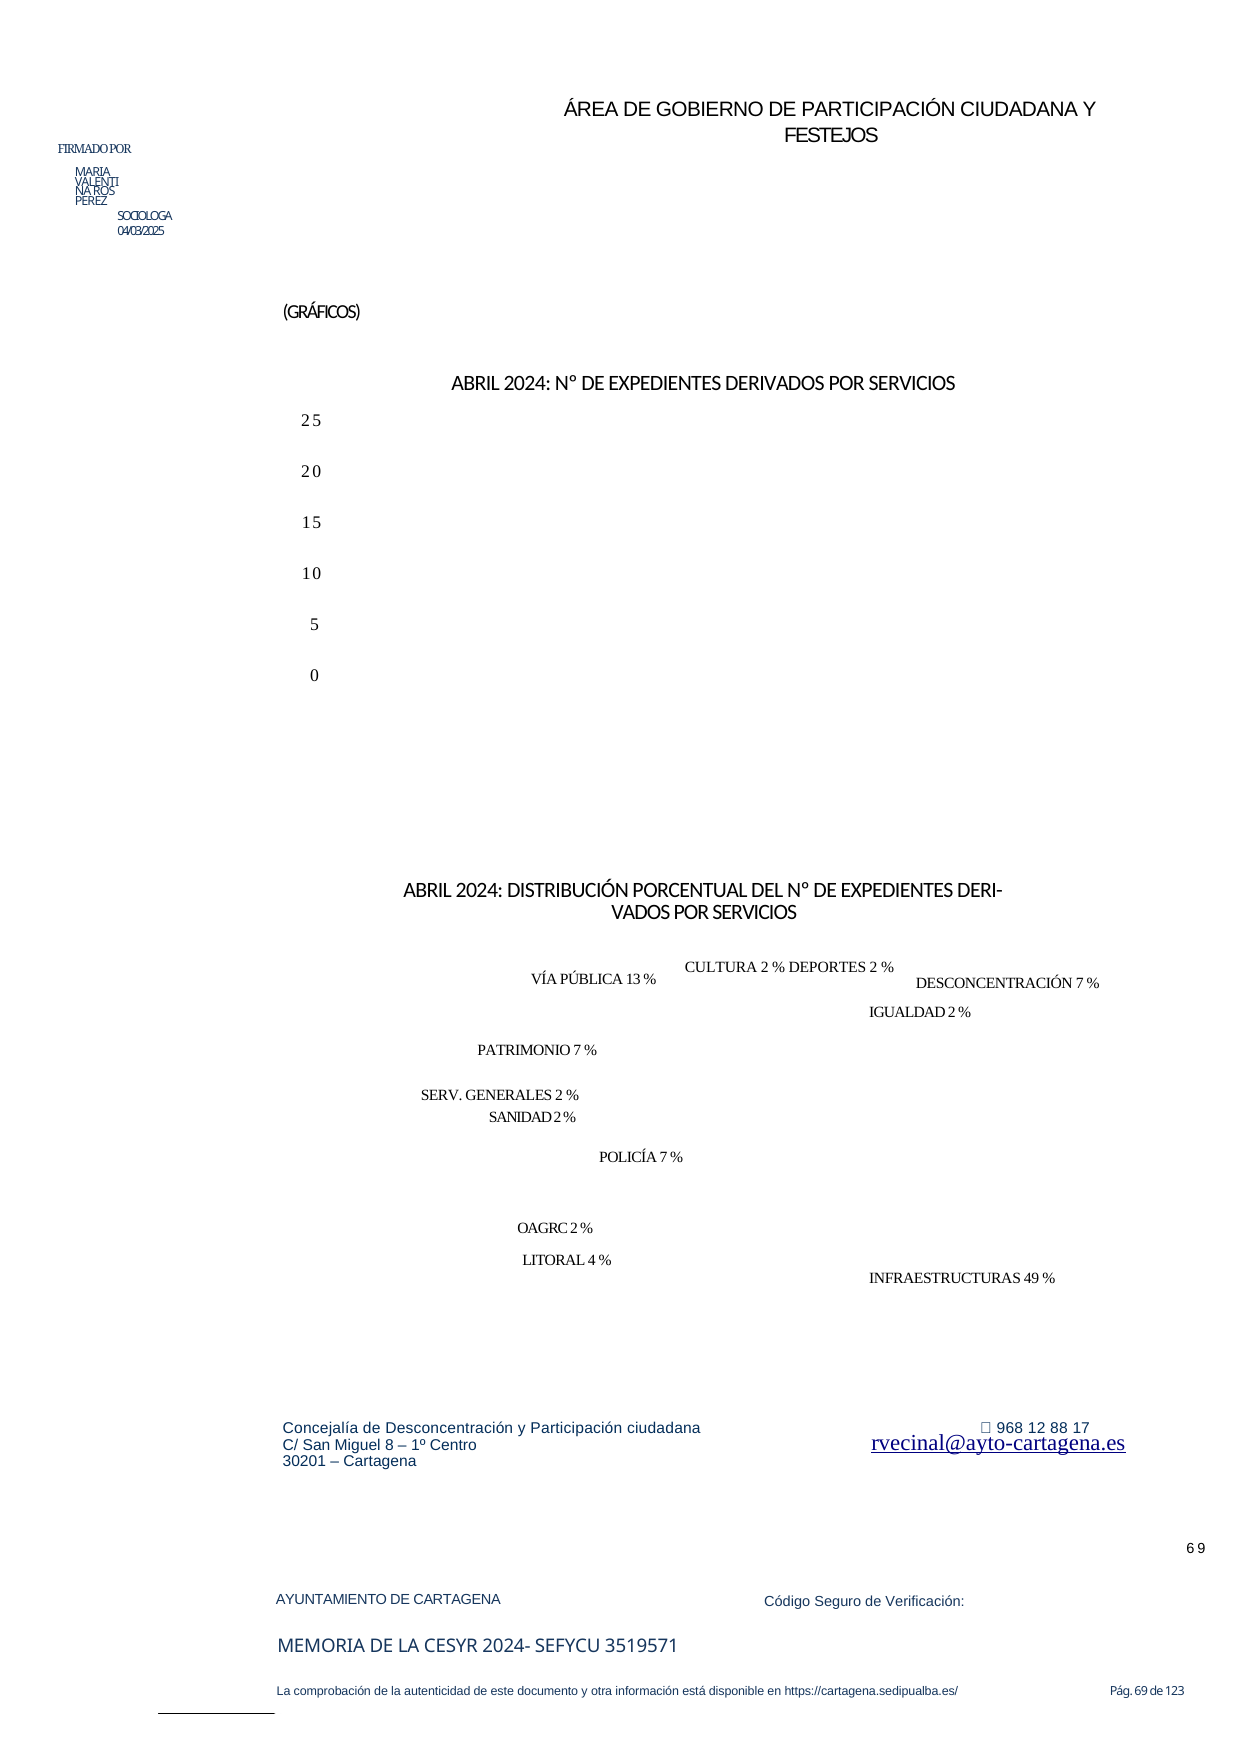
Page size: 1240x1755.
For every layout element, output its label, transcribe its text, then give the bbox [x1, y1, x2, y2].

text CULTURA 2 % DEPORTES 2 % [684, 961, 907, 975]
text 20 [301, 468, 338, 480]
text 10 [302, 571, 338, 582]
text 0 [310, 672, 338, 684]
text VÍA PÚBLICA 13 % [531, 973, 667, 987]
text MEMORIA DE LA CESYR 2024- SEFYCU 3519571 [277, 1642, 682, 1654]
text VADOS POR SERVICIOS [611, 908, 806, 922]
text PATRIMONIO 7 % [477, 1047, 608, 1057]
text ABRIL 2024: DISTRIBUCIÓN PORCENTUAL DEL Nº DE EXPEDIENTES DERI- [403, 883, 1015, 901]
text MARIA VALENTINA ROS PEREZ [74, 169, 119, 207]
text ABRIL 2024: Nº DE EXPEDIENTES DERIVADOS POR SERVICIOS [451, 378, 966, 393]
text FESTEJOS [784, 129, 887, 145]
text AYUNTAMIENTO DE CARTAGENA [276, 1596, 511, 1606]
text LITORAL 4 % [522, 1256, 621, 1267]
text La comprobación de la autenticidad de este documento y otra información está disponible en https://cartagena.sedipualba.es/ [276, 1686, 971, 1698]
text DESCONCENTRACIÓN 7 % [916, 978, 1111, 991]
text 69 [1186, 1545, 1222, 1555]
text C/ San Miguel 8 – 1º Centro rvecinal@ayto-cartagena.es 30201 – Cartagena [282, 1437, 1133, 1470]
text Código Seguro de Verificación: [764, 1596, 979, 1609]
text SANIDAD 2 % [488, 1115, 586, 1125]
text FIRMADO POR [57, 145, 138, 156]
text IGUALDAD 2 % [869, 1009, 981, 1020]
text 25 [301, 417, 338, 429]
text (GRÁFICOS) [282, 303, 369, 322]
text INFRAESTRUCTURAS 49 % [869, 1274, 1066, 1285]
text 15 [302, 519, 338, 531]
text SERV. GENERALES 2 % [421, 1091, 591, 1102]
text 5 [310, 621, 338, 633]
text POLICÍA 7 % [599, 1151, 693, 1165]
text Concejalía de Desconcentración y Participación ciudadana  968 12 88 17 [282, 1421, 1133, 1437]
text ÁREA DE GOBIERNO DE PARTICIPACIÓN CIUDADANA Y [563, 101, 1108, 120]
text Pág. 69 de 123 [1109, 1686, 1192, 1698]
text OAGRC 2 % [517, 1226, 602, 1236]
